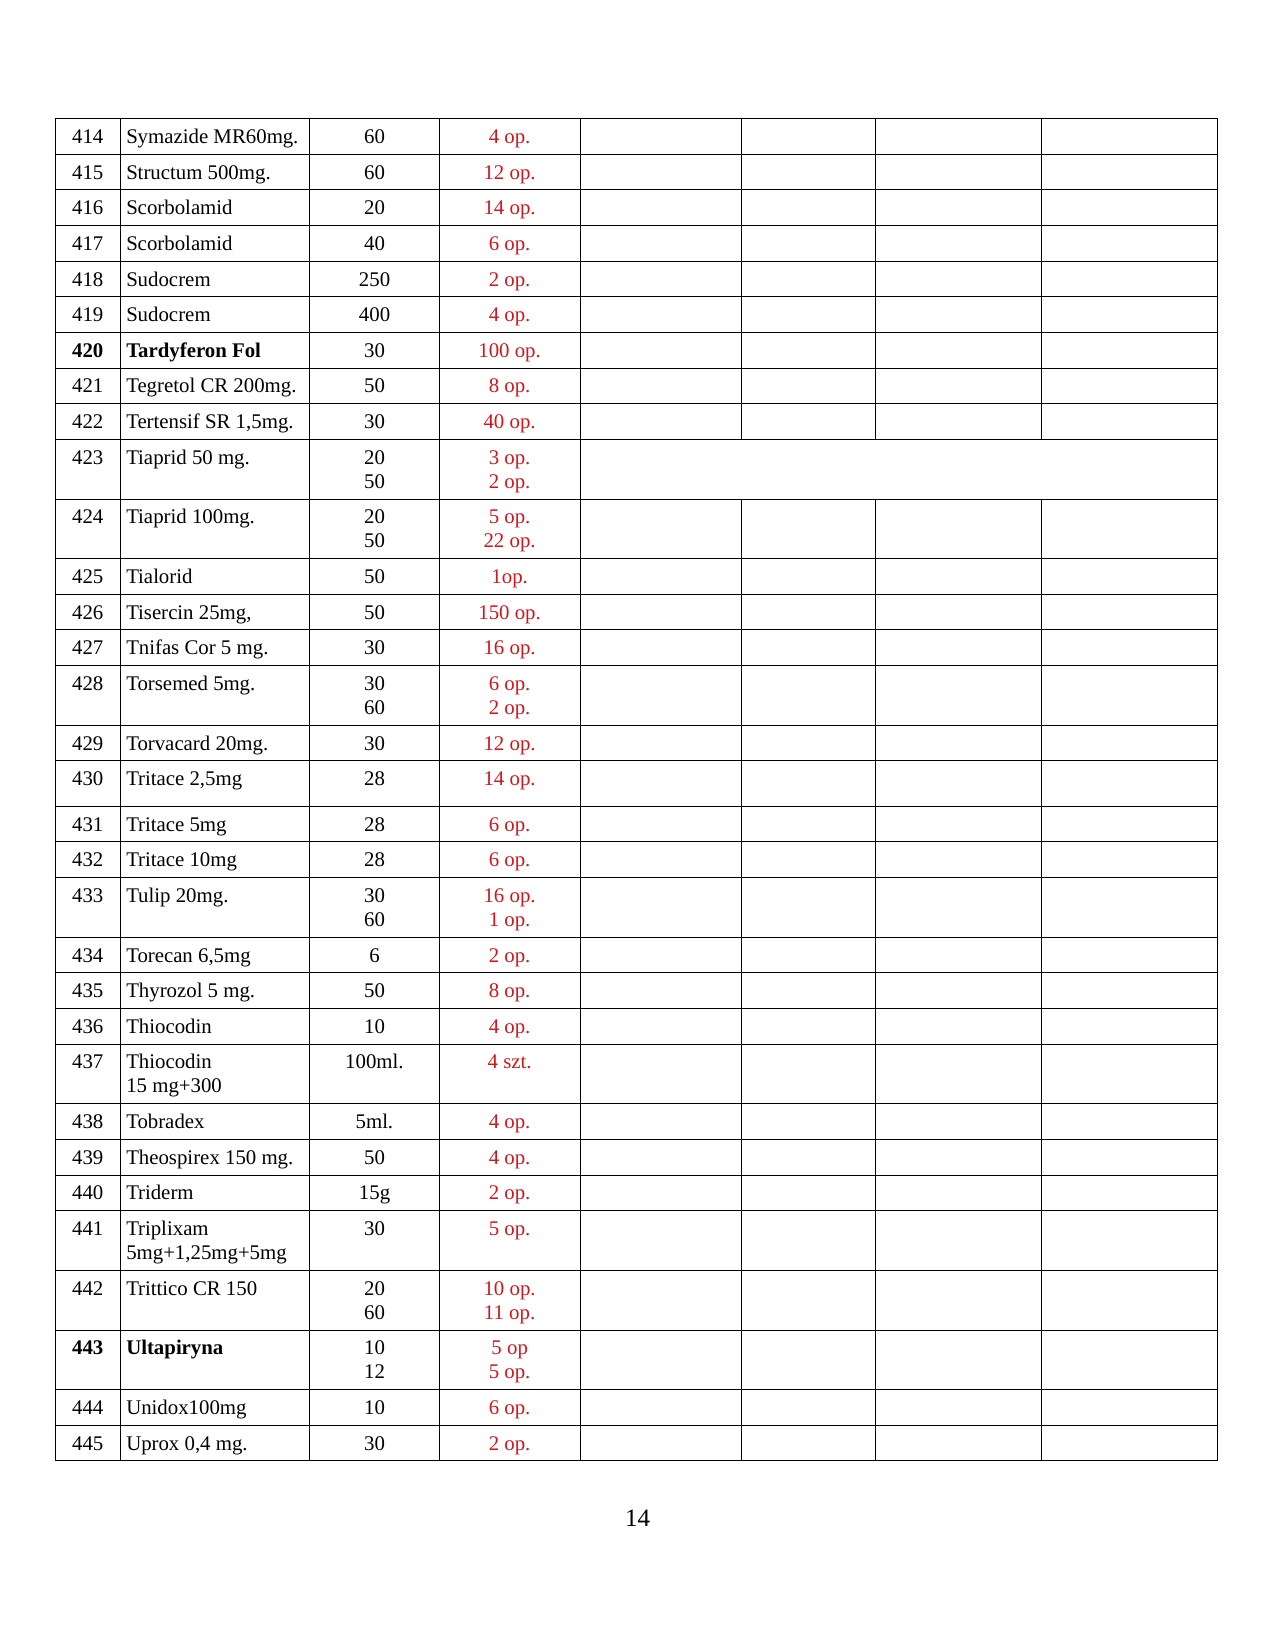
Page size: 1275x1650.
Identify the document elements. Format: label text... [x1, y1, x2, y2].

table_cell [876, 155, 1041, 189]
table_cell [742, 595, 875, 629]
table_cell 2 op. [440, 262, 580, 296]
table_cell Trittico CR 150 [121, 1271, 309, 1329]
table_cell [876, 190, 1041, 225]
table_cell 28 [310, 842, 439, 877]
table_cell [876, 333, 1041, 367]
table_cell 20 50 [310, 440, 439, 498]
table_cell 4 op. [440, 1104, 580, 1139]
table_cell 100ml. [310, 1045, 439, 1103]
table_cell 1op. [440, 559, 580, 594]
table_cell [742, 1390, 875, 1425]
table_cell 418 [56, 262, 120, 296]
table_cell [581, 878, 741, 937]
table_cell 437 [56, 1045, 120, 1103]
table_cell [742, 1271, 875, 1329]
table_cell 428 [56, 666, 120, 725]
table_cell [742, 807, 875, 841]
table_cell 50 [310, 973, 439, 1008]
table_cell [581, 595, 741, 629]
table_cell [742, 1045, 875, 1103]
table_cell 40 [310, 226, 439, 261]
table_cell Tertensif SR 1,5mg. [121, 404, 309, 439]
table_cell 28 [310, 807, 439, 841]
table_cell 50 [310, 369, 439, 403]
table_cell [742, 369, 875, 403]
table_cell [876, 1104, 1041, 1139]
table_cell 30 [310, 333, 439, 367]
table_cell [742, 1426, 875, 1460]
table_cell [1042, 262, 1217, 296]
table_cell 20 [310, 190, 439, 225]
table_cell Scorbolamid [121, 226, 309, 261]
table_cell [742, 761, 875, 806]
table_cell [1042, 404, 1217, 439]
table_cell [1042, 1271, 1217, 1329]
table_cell [876, 119, 1041, 154]
table_cell Theospirex 150 mg. [121, 1140, 309, 1174]
table_cell [742, 666, 875, 725]
table_cell Unidox100mg [121, 1390, 309, 1425]
table_cell [1042, 190, 1217, 225]
table_cell [581, 226, 741, 261]
table_cell 10 [310, 1009, 439, 1043]
table_cell 417 [56, 226, 120, 261]
table_cell [1042, 726, 1217, 760]
table_cell Thiocodin 15 mg+300 [121, 1045, 309, 1103]
table_cell [581, 630, 741, 665]
table_cell 16 op. 1 op. [440, 878, 580, 937]
table_cell [876, 226, 1041, 261]
table_cell 444 [56, 1390, 120, 1425]
table_cell 60 [310, 155, 439, 189]
table_cell [1042, 119, 1217, 154]
table_cell [1042, 938, 1217, 972]
table_cell 20 50 [310, 500, 439, 558]
table_cell Torvacard 20mg. [121, 726, 309, 760]
table_cell [742, 1176, 875, 1210]
table_cell 4 szt. [440, 1045, 580, 1103]
table_cell [876, 726, 1041, 760]
table_cell Tisercin 25mg, [121, 595, 309, 629]
table_cell [876, 262, 1041, 296]
table_cell [1042, 1331, 1217, 1389]
table_cell 433 [56, 878, 120, 937]
table_cell [581, 1331, 741, 1389]
table_cell Torsemed 5mg. [121, 666, 309, 725]
table_cell Tiaprid 50 mg. [121, 440, 309, 498]
table_cell 442 [56, 1271, 120, 1329]
table_cell 250 [310, 262, 439, 296]
table_cell 425 [56, 559, 120, 594]
table_cell 426 [56, 595, 120, 629]
table_cell [581, 404, 741, 439]
table_cell 8 op. [440, 973, 580, 1008]
table_cell [742, 938, 875, 972]
table_cell 440 [56, 1176, 120, 1210]
table_cell [876, 500, 1041, 558]
table_cell [1042, 369, 1217, 403]
table_cell [581, 1390, 741, 1425]
table_cell [876, 369, 1041, 403]
table_cell [876, 1390, 1041, 1425]
table_cell [742, 878, 875, 937]
table_cell [1042, 1390, 1217, 1425]
table_cell [581, 500, 741, 558]
table_cell Tialorid [121, 559, 309, 594]
table_cell [581, 1009, 741, 1043]
table_cell [1042, 333, 1217, 367]
table_cell 4 op. [440, 297, 580, 332]
table_cell [876, 559, 1041, 594]
table_cell 30 [310, 404, 439, 439]
table_cell [1042, 1211, 1217, 1270]
table_cell 10 op. 11 op. [440, 1271, 580, 1329]
table_cell [1042, 1009, 1217, 1043]
table_cell [1042, 1426, 1217, 1460]
table_cell 14 op. [440, 761, 580, 806]
table_cell 6 op. [440, 1390, 580, 1425]
table_cell [1042, 297, 1217, 332]
table_cell 5 op. [440, 1211, 580, 1270]
table_cell [742, 119, 875, 154]
table_cell 50 [310, 559, 439, 594]
table_cell 4 op. [440, 119, 580, 154]
table_cell 10 12 [310, 1331, 439, 1389]
table_cell [581, 333, 741, 367]
table_cell [581, 369, 741, 403]
table_cell 423 [56, 440, 120, 498]
table_cell 28 [310, 761, 439, 806]
table_cell 445 [56, 1426, 120, 1460]
table_cell 30 [310, 726, 439, 760]
table_cell 150 op. [440, 595, 580, 629]
table_cell 427 [56, 630, 120, 665]
table_cell 8 op. [440, 369, 580, 403]
table_cell [742, 842, 875, 877]
table_cell Symazide MR60mg. [121, 119, 309, 154]
table_cell [876, 1009, 1041, 1043]
table_cell Tobradex [121, 1104, 309, 1139]
table_cell [742, 1104, 875, 1139]
table_cell 15g [310, 1176, 439, 1210]
table_cell [1042, 1104, 1217, 1139]
table_cell Sudocrem [121, 297, 309, 332]
table_cell [876, 807, 1041, 841]
table_cell [876, 404, 1041, 439]
table_cell [876, 1176, 1041, 1210]
table_cell [876, 1140, 1041, 1174]
table_cell [876, 666, 1041, 725]
table_cell [581, 842, 741, 877]
table_cell Triplixam 5mg+1,25mg+5mg [121, 1211, 309, 1270]
table_cell 6 op. [440, 842, 580, 877]
table_cell [581, 559, 741, 594]
table_cell 100 op. [440, 333, 580, 367]
table_cell Tulip 20mg. [121, 878, 309, 937]
table_cell 16 op. [440, 630, 580, 665]
table_cell [742, 190, 875, 225]
table_cell [742, 1331, 875, 1389]
table_cell [742, 500, 875, 558]
table_cell [581, 155, 741, 189]
table_cell [742, 559, 875, 594]
table_cell [1042, 226, 1217, 261]
table_cell [581, 1426, 741, 1460]
table_cell 6 [310, 938, 439, 972]
table_cell [876, 595, 1041, 629]
table_cell [742, 404, 875, 439]
table_cell Tritace 2,5mg [121, 761, 309, 806]
table_cell Sudocrem [121, 262, 309, 296]
table_cell 432 [56, 842, 120, 877]
table_cell [581, 1045, 741, 1103]
table_cell 30 [310, 630, 439, 665]
table_cell 30 60 [310, 878, 439, 937]
table_cell 4 op. [440, 1140, 580, 1174]
table_cell 414 [56, 119, 120, 154]
table_cell [742, 155, 875, 189]
table_cell [742, 1140, 875, 1174]
table_cell Tardyferon Fol [121, 333, 309, 367]
table_cell [1042, 807, 1217, 841]
table_cell Uprox 0,4 mg. [121, 1426, 309, 1460]
table_cell [876, 297, 1041, 332]
table_cell 420 [56, 333, 120, 367]
table_cell 439 [56, 1140, 120, 1174]
table_cell Triderm [121, 1176, 309, 1210]
table_cell 429 [56, 726, 120, 760]
table_cell [1042, 1176, 1217, 1210]
table_cell 441 [56, 1211, 120, 1270]
table_cell [876, 842, 1041, 877]
table_cell 12 op. [440, 726, 580, 760]
table_cell [876, 878, 1041, 937]
table_cell [1042, 595, 1217, 629]
table_cell 421 [56, 369, 120, 403]
table_cell [581, 666, 741, 725]
table_cell 12 op. [440, 155, 580, 189]
table_cell [742, 630, 875, 665]
table_cell [1042, 500, 1217, 558]
table_cell Tnifas Cor 5 mg. [121, 630, 309, 665]
table_cell [742, 262, 875, 296]
table_cell [581, 1104, 741, 1139]
table_cell 5 op 5 op. [440, 1331, 580, 1389]
table_cell 2 op. [440, 1426, 580, 1460]
table_cell [742, 1211, 875, 1270]
table_cell [1042, 842, 1217, 877]
table_cell [876, 630, 1041, 665]
table_cell 416 [56, 190, 120, 225]
table_cell 50 [310, 595, 439, 629]
table_cell 443 [56, 1331, 120, 1389]
table_cell [1042, 761, 1217, 806]
table_cell [581, 726, 741, 760]
table_cell [876, 1331, 1041, 1389]
table_cell 438 [56, 1104, 120, 1139]
table_cell 415 [56, 155, 120, 189]
table_cell [581, 973, 741, 1008]
table_cell 2 op. [440, 1176, 580, 1210]
table_cell 436 [56, 1009, 120, 1043]
table_cell 50 [310, 1140, 439, 1174]
table_cell [581, 761, 741, 806]
table_cell 20 60 [310, 1271, 439, 1329]
table_cell 430 [56, 761, 120, 806]
table_cell Scorbolamid [121, 190, 309, 225]
table_cell [1042, 973, 1217, 1008]
table_cell 5ml. [310, 1104, 439, 1139]
table_cell Thyrozol 5 mg. [121, 973, 309, 1008]
table_cell [742, 226, 875, 261]
table_cell [1042, 1140, 1217, 1174]
table_cell [876, 1426, 1041, 1460]
table_cell 424 [56, 500, 120, 558]
table_cell [876, 973, 1041, 1008]
table_cell Tegretol CR 200mg. [121, 369, 309, 403]
table_cell [876, 1211, 1041, 1270]
table_cell 6 op. [440, 226, 580, 261]
table_cell [1042, 559, 1217, 594]
table_cell 40 op. [440, 404, 580, 439]
table_cell 2 op. [440, 938, 580, 972]
table_cell 30 [310, 1211, 439, 1270]
table_cell [581, 938, 741, 972]
table_cell 400 [310, 297, 439, 332]
table_cell 30 60 [310, 666, 439, 725]
table_cell Structum 500mg. [121, 155, 309, 189]
table_cell [742, 726, 875, 760]
table_cell Thiocodin [121, 1009, 309, 1043]
table_cell 60 [310, 119, 439, 154]
table_cell [742, 297, 875, 332]
table_cell [581, 1271, 741, 1329]
table_cell [581, 190, 741, 225]
table_cell [742, 333, 875, 367]
table_cell [1042, 878, 1217, 937]
table_cell [876, 938, 1041, 972]
table_cell [581, 1211, 741, 1270]
table_cell [581, 262, 741, 296]
table_cell Torecan 6,5mg [121, 938, 309, 972]
table_cell Ultapiryna [121, 1331, 309, 1389]
table_cell [742, 1009, 875, 1043]
table_cell [581, 440, 1217, 498]
table_cell [1042, 155, 1217, 189]
table_cell [876, 1045, 1041, 1103]
table_cell [581, 1176, 741, 1210]
table_cell [742, 973, 875, 1008]
table_cell Tritace 10mg [121, 842, 309, 877]
table_cell [1042, 1045, 1217, 1103]
table_cell 4 op. [440, 1009, 580, 1043]
table_cell [581, 1140, 741, 1174]
table_cell Tritace 5mg [121, 807, 309, 841]
table_cell 419 [56, 297, 120, 332]
table_cell 434 [56, 938, 120, 972]
table_cell 435 [56, 973, 120, 1008]
table_cell [1042, 630, 1217, 665]
table_cell 431 [56, 807, 120, 841]
table_cell 6 op. [440, 807, 580, 841]
table_cell 30 [310, 1426, 439, 1460]
table_cell 10 [310, 1390, 439, 1425]
table_cell [1042, 666, 1217, 725]
table_cell 3 op. 2 op. [440, 440, 580, 498]
table_cell 6 op. 2 op. [440, 666, 580, 725]
table_cell 5 op. 22 op. [440, 500, 580, 558]
table_cell [581, 297, 741, 332]
table_cell [581, 119, 741, 154]
table_cell [876, 1271, 1041, 1329]
table_cell [876, 761, 1041, 806]
table_cell 422 [56, 404, 120, 439]
table_cell 14 op. [440, 190, 580, 225]
table_cell Tiaprid 100mg. [121, 500, 309, 558]
table_cell [581, 807, 741, 841]
